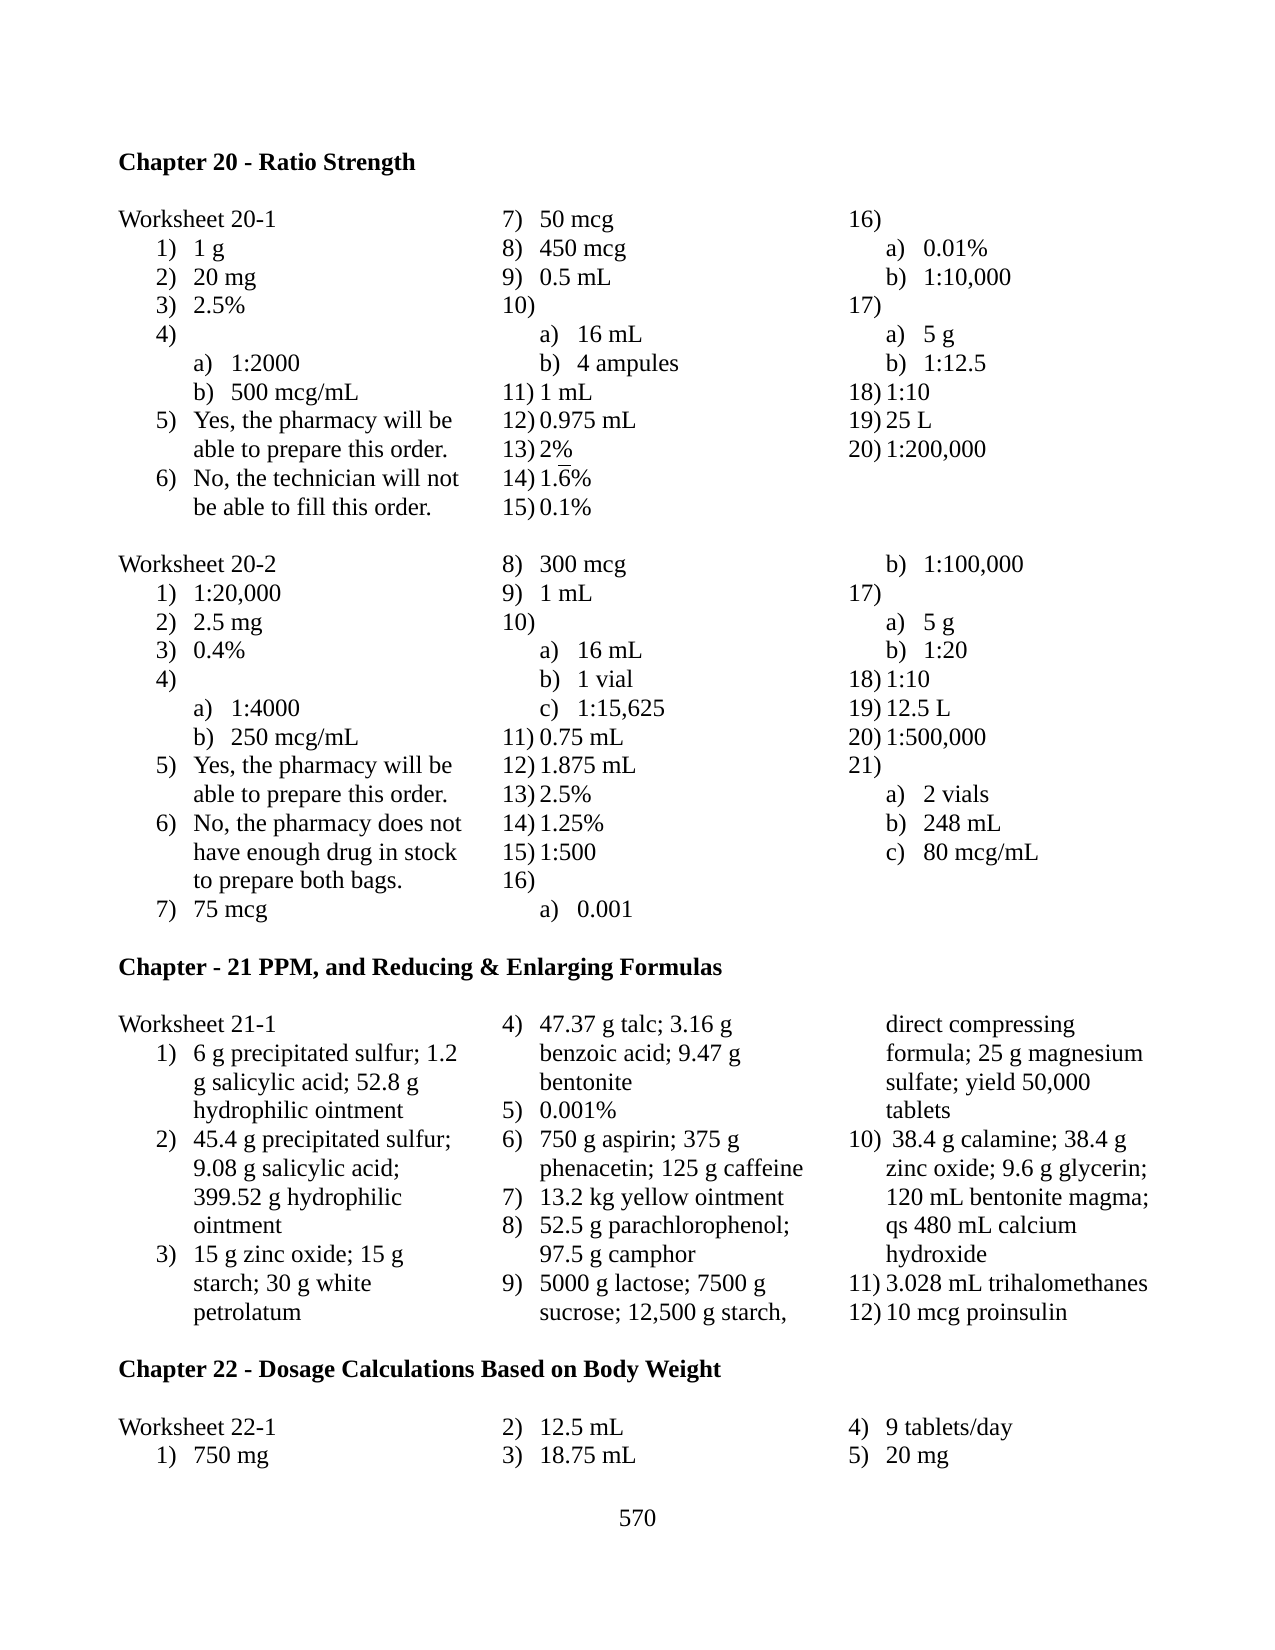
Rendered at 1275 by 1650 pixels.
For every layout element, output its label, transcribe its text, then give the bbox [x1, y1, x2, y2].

list 250 mcg/mL [193, 722, 464, 751]
list 16 mL [539, 636, 811, 664]
text Worksheet 20-1 [118, 204, 464, 233]
list 38.4 g calamine; 38.4 g zinc oxide; 9.6 g glycerin; 120 mL bentonite magma; qs 480 mL calcium hydroxide [848, 1124, 1157, 1268]
list 20 mg [848, 1441, 1157, 1469]
list 16 mL [539, 319, 811, 348]
list 1:20 [886, 636, 1157, 664]
list 15 g zinc oxide; 15 g starch; 30 g white petrolatum [156, 1239, 464, 1326]
list 1 mL [502, 377, 811, 406]
list 1.6% [502, 463, 811, 492]
list 80 mcg/mL [886, 837, 1157, 866]
list 2 vials [886, 779, 1157, 808]
list 1 g [156, 233, 464, 262]
text Chapter 20 - Ratio Strength [118, 147, 1157, 176]
list 1:20,000 [156, 578, 464, 607]
list 1:15,625 [539, 693, 811, 722]
list 1:100,000 [886, 549, 1157, 578]
list 0.75 mL [502, 722, 811, 751]
list 1:10,000 [886, 262, 1157, 291]
list 18.75 mL [502, 1441, 811, 1469]
text Chapter - 21 PPM, and Reducing & Enlarging Formulas [118, 952, 1157, 981]
text Worksheet 22-1 [118, 1412, 464, 1441]
list 1:10 [848, 377, 1157, 406]
list 0.01% [886, 233, 1157, 262]
list 750 g aspirin; 375 g phenacetin; 125 g caffeine [502, 1124, 811, 1182]
list 2.5% [502, 779, 811, 808]
list 5 g [886, 607, 1157, 636]
list 1:200,000 [848, 434, 1157, 463]
list No, the pharmacy does not have enough drug in stock to prepare both bags. [156, 808, 464, 894]
list 750 mg [156, 1441, 464, 1469]
list 0.001% [502, 1096, 811, 1124]
list 1:500,000 [848, 722, 1157, 751]
list 1.875 mL [502, 751, 811, 779]
list 4 ampules [539, 348, 811, 377]
list 248 mL [886, 808, 1157, 837]
list 5 g [886, 319, 1157, 348]
list 300 mcg [502, 549, 811, 578]
list 2% [502, 434, 811, 463]
list 75 mcg [156, 894, 464, 923]
list 5000 g lactose; 7500 g sucrose; 12,500 g starch, [502, 1268, 811, 1326]
list Yes, the pharmacy will be able to prepare this order. [156, 406, 464, 463]
list 1:4000 [193, 693, 464, 722]
list 500 mcg/mL [193, 377, 464, 406]
list No, the technician will not be able to fill this order. [156, 463, 464, 521]
list 1:10 [848, 664, 1157, 693]
text Worksheet 20-2 [118, 549, 464, 578]
list 12.5 L [848, 693, 1157, 722]
list 10 mcg proinsulin [848, 1297, 1157, 1326]
list 0.1% [502, 492, 811, 521]
list 1 mL [502, 578, 811, 607]
text Worksheet 21-1 [118, 1009, 464, 1038]
list 0.001 [539, 894, 811, 923]
list 2.5% [156, 291, 464, 319]
list 6 g precipitated sulfur; 1.2 g salicylic acid; 52.8 g hydrophilic ointment [156, 1038, 464, 1124]
list 1 vial [539, 664, 811, 693]
list 12.5 mL [502, 1412, 811, 1441]
list 13.2 kg yellow ointment [502, 1182, 811, 1211]
list 1:2000 [193, 348, 464, 377]
list 9 tablets/day [848, 1412, 1157, 1441]
list 2.5 mg [156, 607, 464, 636]
list 47.37 g talc; 3.16 g benzoic acid; 9.47 g bentonite [502, 1009, 811, 1096]
list 20 mg [156, 262, 464, 291]
list 25 L [848, 406, 1157, 434]
list 0.975 mL [502, 406, 811, 434]
list 50 mcg [502, 204, 811, 233]
list 52.5 g parachlorophenol; 97.5 g camphor [502, 1211, 811, 1268]
list Yes, the pharmacy will be able to prepare this order. [156, 751, 464, 808]
list 3.028 mL trihalomethanes [848, 1268, 1157, 1297]
list 0.4% [156, 636, 464, 664]
list 45.4 g precipitated sulfur; 9.08 g salicylic acid; 399.52 g hydrophilic ointment [156, 1124, 464, 1239]
list 0.5 mL [502, 262, 811, 291]
list direct compressing formula; 25 g magnesium sulfate; yield 50,000 tablets [848, 1009, 1157, 1124]
list 1.25% [502, 808, 811, 837]
list 1:500 [502, 837, 811, 866]
list 450 mcg [502, 233, 811, 262]
text Chapter 22 - Dosage Calculations Based on Body Weight [118, 1354, 1157, 1383]
list 1:12.5 [886, 348, 1157, 377]
